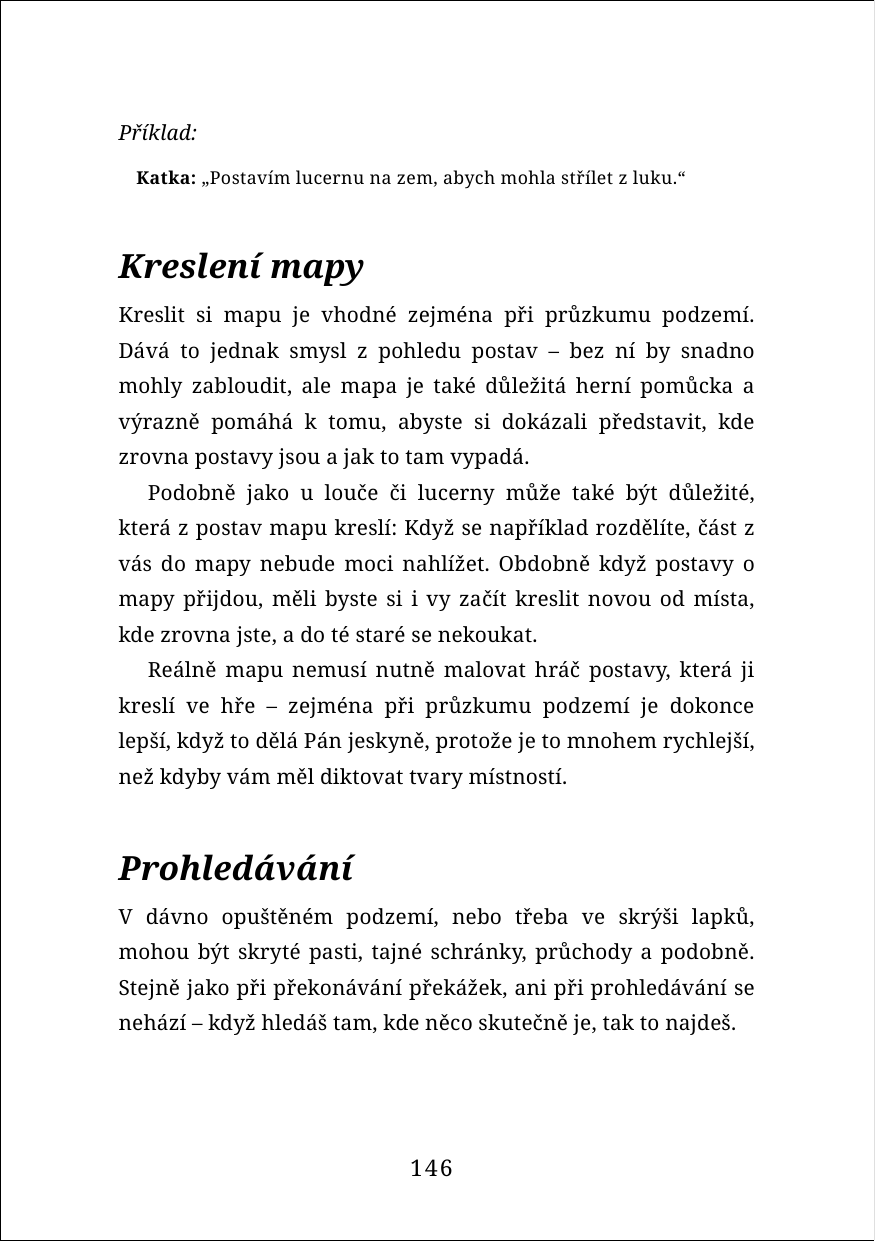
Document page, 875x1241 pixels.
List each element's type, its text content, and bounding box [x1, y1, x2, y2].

text Příklad: [118, 118, 756, 147]
text Kreslit si mapu je vhodné zejména při průzkumu podzemí. Dává to jednak smysl z pohledu postav – bez ní by snadno mohly zabloudit, ale mapa je také důležitá herní pomůcka a výrazně pomáhá k tomu, abyste si dokázali představit, kde zrovna postavy jsou a jak to tam vypadá. Podobně jako u louče či lucerny může také být důležité, která z postav mapu kreslí: Když se například rozdělíte, část z vás do mapy nebude moci nahlížet. Obdobně když postavy o mapy přijdou, měli byste si i vy začít kreslit novou od místa, kde zrovna jste, a do té staré se nekoukat. Reálně mapu nemusí nutně malovat hráč postavy, která ji kreslí ve hře – zejména při průzkumu podzemí je dokonce lepší, když to dělá Pán jeskyně, protože je to mnohem rychlejší, než kdyby vám měl diktovat tvary místností. [118, 300, 756, 790]
subtitle Kreslení mapy [118, 243, 756, 288]
text V dávno opuštěném podzemí, nebo třeba ve skrýši lapků, mohou být skryté pasti, tajné schránky, průchody a podobně. Stejně jako při překonávání překážek, ani při prohledávání se nehází – když hledáš tam, kde něco skutečně je, tak to najdeš. [118, 902, 756, 1037]
text Katka: „Postavím lucernu na zem, abych mohla střílet z luku.“ [136, 166, 756, 190]
subtitle Prohledávání [118, 845, 756, 890]
